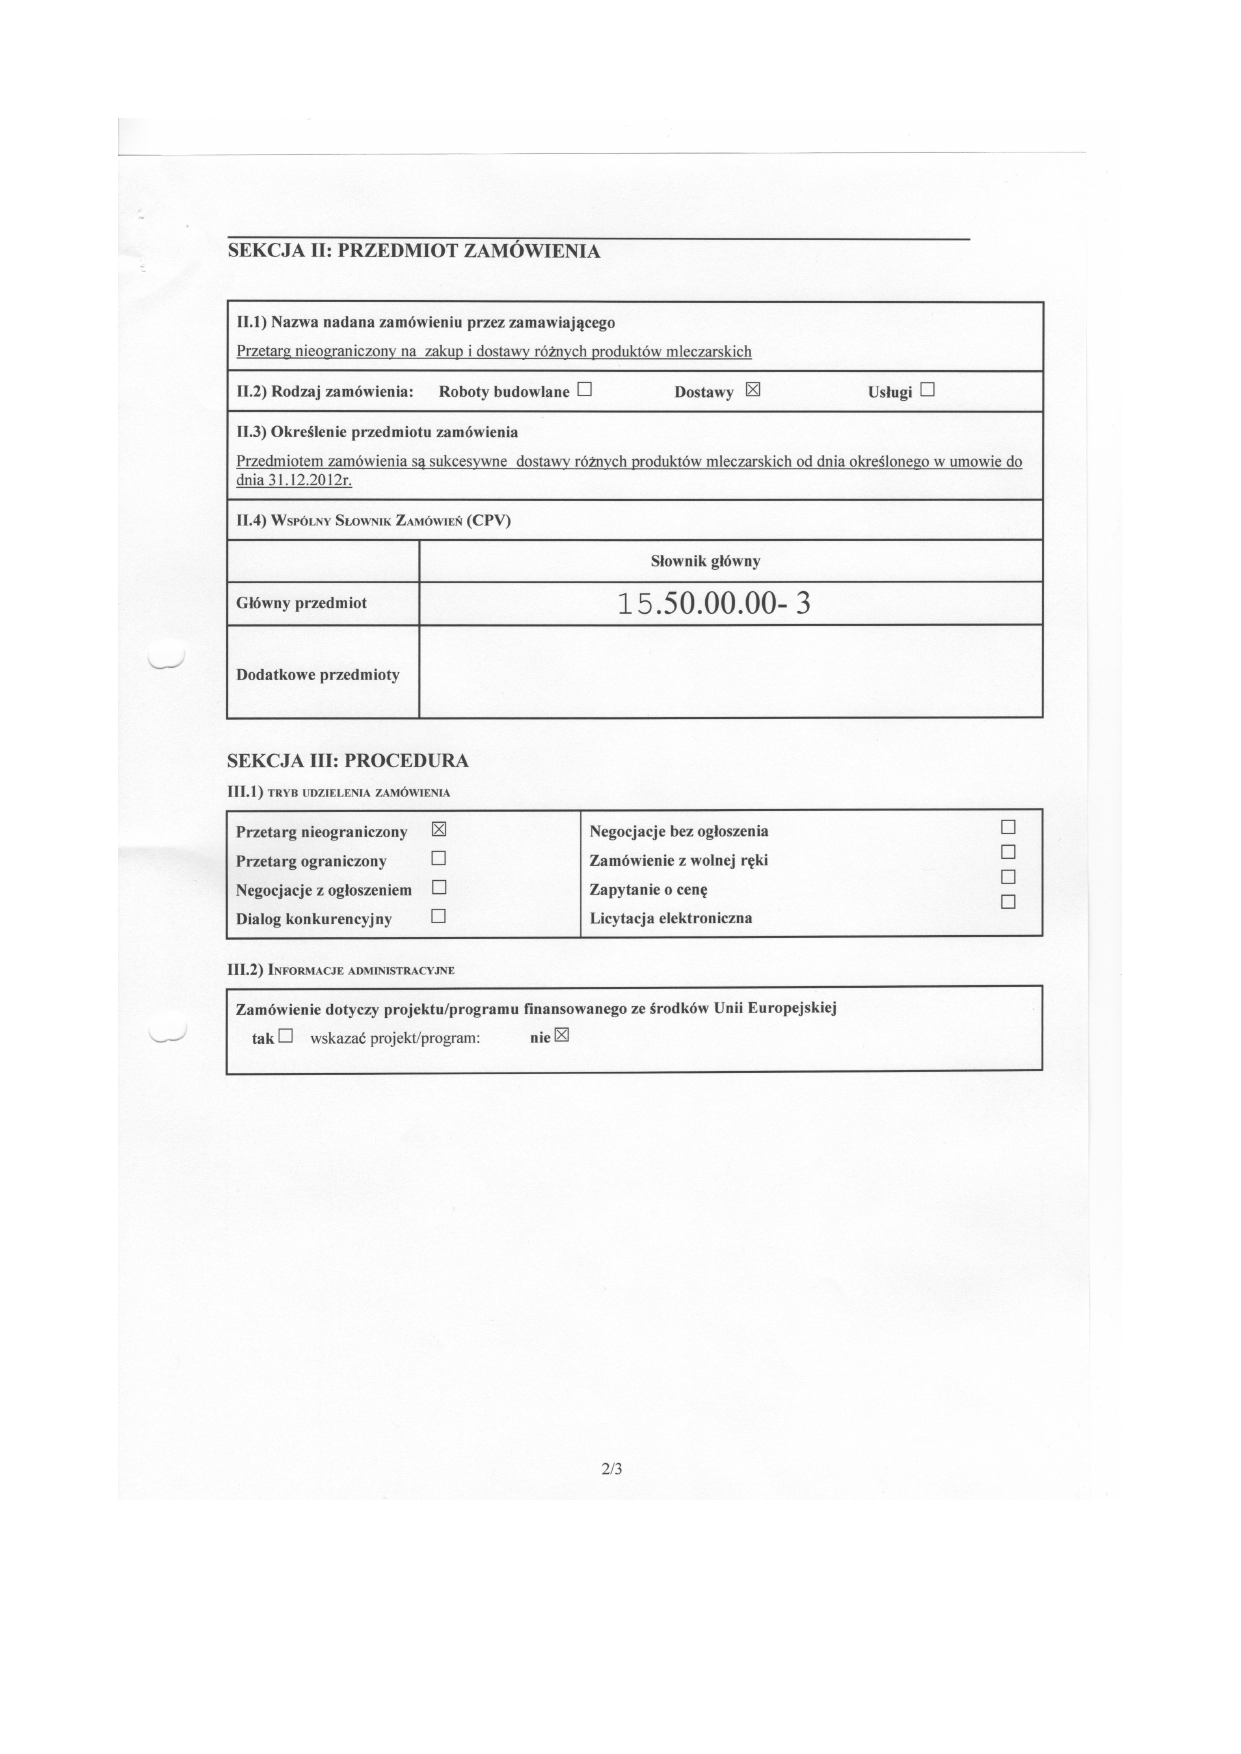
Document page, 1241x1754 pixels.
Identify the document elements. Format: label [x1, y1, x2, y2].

picture [118, 118, 1123, 1500]
